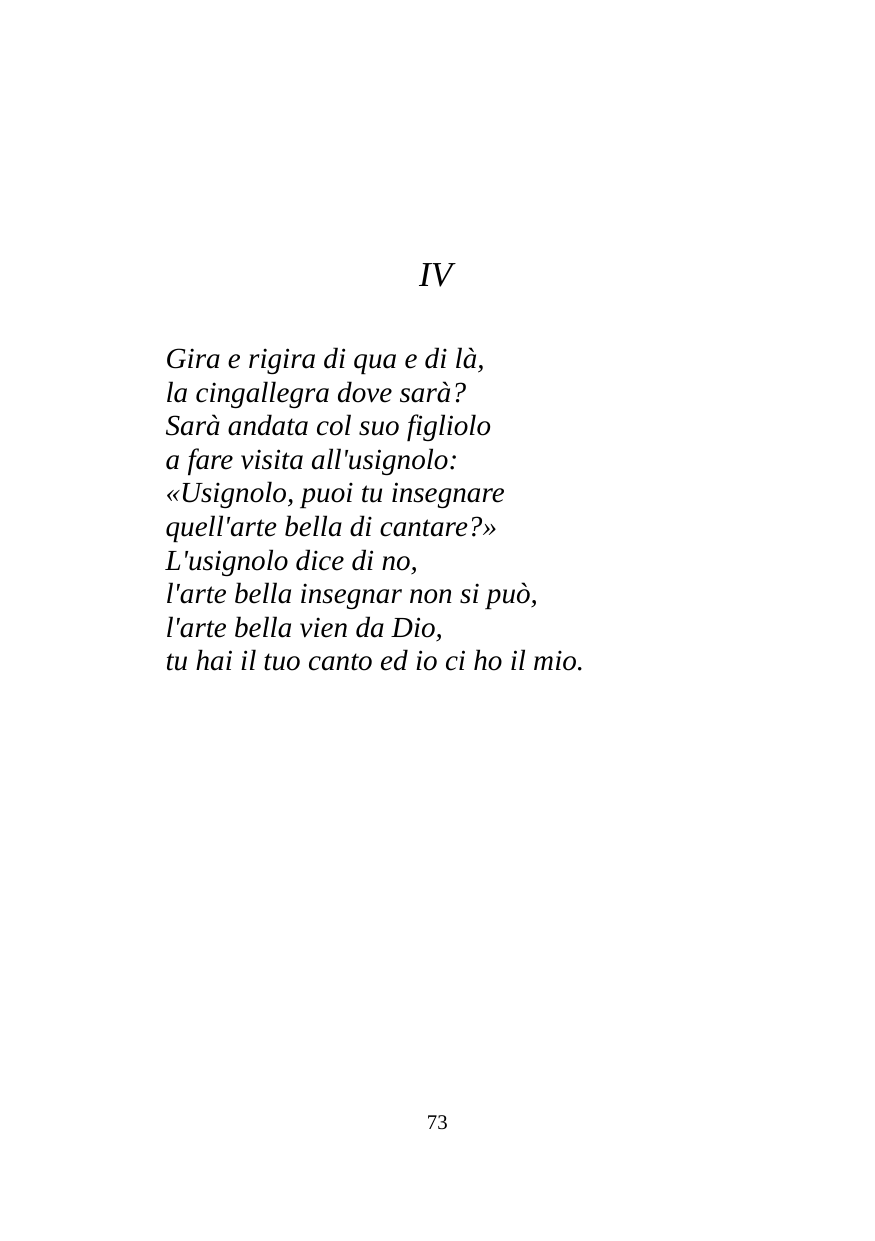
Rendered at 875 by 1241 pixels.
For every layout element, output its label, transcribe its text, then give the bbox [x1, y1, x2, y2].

subtitle IV [106, 254, 768, 294]
text Gira e rigira di qua e di là, la cingallegra dove sarà? Sarà andata col suo figliolo a fare visita all'usignolo: «Usignolo, puoi tu insegnare quell'arte bella di cantare?» L'usignolo dice di no, l'arte bella insegnar non si può, l'arte bella vien da Dio, tu hai il tuo canto ed io ci ho il mio. [165, 341, 768, 677]
